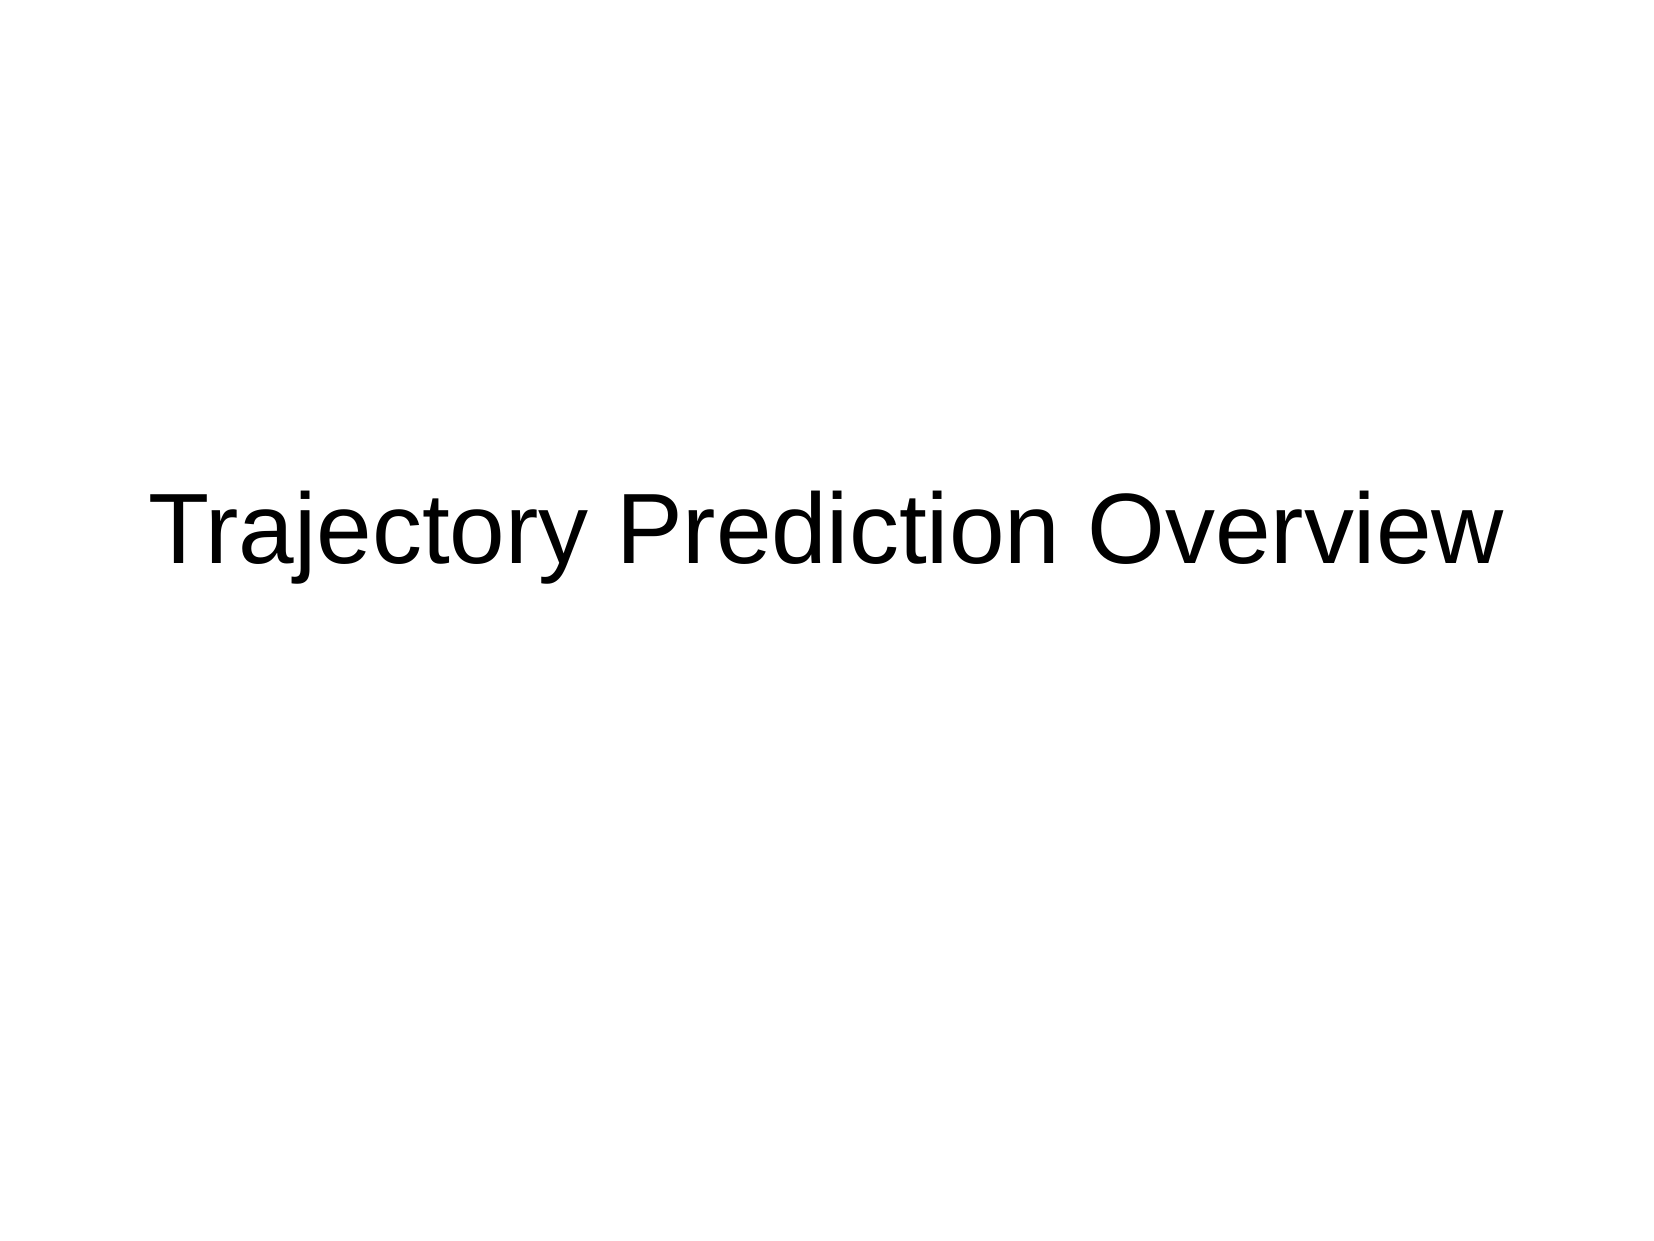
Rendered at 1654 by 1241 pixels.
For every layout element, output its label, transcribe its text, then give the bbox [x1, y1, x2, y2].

subtitle Trajectory Prediction Overview [82, 49, 1571, 1010]
